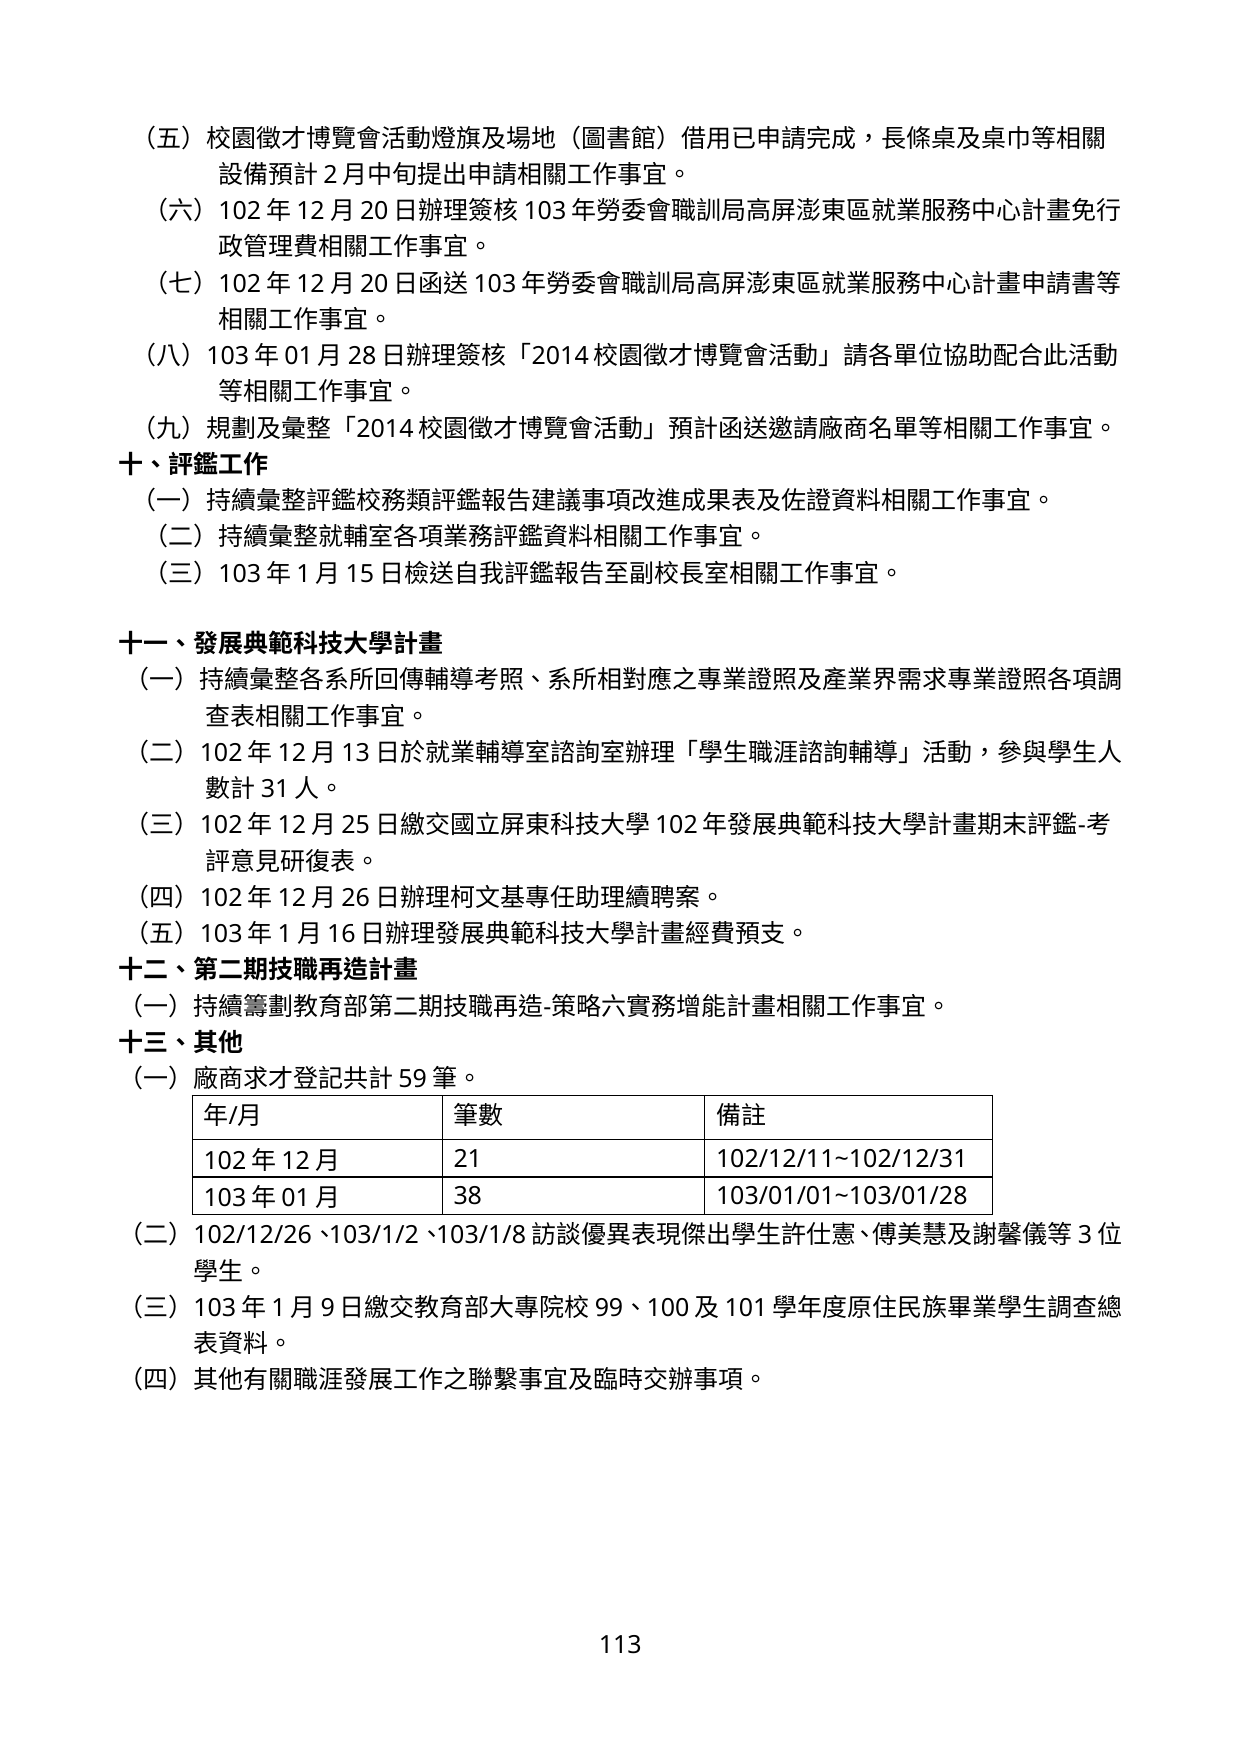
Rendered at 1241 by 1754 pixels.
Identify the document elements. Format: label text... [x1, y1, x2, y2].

text （六）102年12月20日辦理簽核103年勞委會職訓局高屏澎東區就業服務中心計畫免行政管理費相關工作事宜。 [143, 191, 1122, 263]
text 十、評鑑工作 [118, 444, 1122, 481]
text （七）102年12月20日函送103年勞委會職訓局高屏澎東區就業服務中心計畫申請書等相關工作事宜。 [143, 263, 1122, 336]
text （五）103年1月16日辦理發展典範科技大學計畫經費預支。 [118, 913, 1122, 950]
table_cell 103年01月 [193, 1178, 442, 1214]
table_header 備註 [705, 1096, 992, 1139]
text （三）103年1月15日檢送自我評鑑報告至副校長室相關工作事宜。 [118, 553, 1122, 589]
table_cell 102年12月 [193, 1140, 442, 1176]
text （二）102/12/26、103/1/2、103/1/8訪談優異表現傑出學生許仕憲、傅美慧及謝馨儀等3位學生。 [118, 1215, 1122, 1287]
text 十二、第二期技職再造計畫 [118, 950, 1122, 986]
text （一）持續籌劃教育部第二期技職再造-策略六實務增能計畫相關工作事宜。 [118, 986, 1122, 1022]
text （五）校園徵才博覽會活動燈旗及場地（圖書館）借用已申請完成，長條桌及桌巾等相關設備預計2月中旬提出申請相關工作事宜。 [118, 118, 1122, 191]
table_header 筆數 [443, 1096, 704, 1139]
text （四）102年12月26日辦理柯文基專任助理續聘案。 [118, 877, 1122, 913]
table_cell 38 [443, 1178, 704, 1214]
text （一）持續彙整評鑑校務類評鑑報告建議事項改進成果表及佐證資料相關工作事宜。 [118, 481, 1122, 517]
text （一）廠商求才登記共計59筆。 [118, 1058, 1122, 1095]
text （一）持續彙整各系所回傳輔導考照、系所相對應之專業證照及產業界需求專業證照各項調查表相關工作事宜。 [118, 660, 1122, 732]
text （二）102年12月13日於就業輔導室諮詢室辦理「學生職涯諮詢輔導」活動，參與學生人數計31人。 [118, 732, 1122, 805]
table_cell 102/12/11~102/12/31 [705, 1140, 992, 1176]
text （八）103年01月28日辦理簽核「2014校園徵才博覽會活動」請各單位協助配合此活動等相關工作事宜。 [118, 336, 1122, 408]
text （三）103年1月9日繳交教育部大專院校99、100及101學年度原住民族畢業學生調查總表資料。 [118, 1287, 1122, 1360]
table_cell 21 [443, 1140, 704, 1176]
text 十三、其他 [118, 1022, 1122, 1058]
text （四）其他有關職涯發展工作之聯繫事宜及臨時交辦事項。 [118, 1360, 1122, 1396]
text （九）規劃及彙整「2014校園徵才博覽會活動」預計函送邀請廠商名單等相關工作事宜。 [118, 408, 1122, 444]
text （二）持續彙整就輔室各項業務評鑑資料相關工作事宜。 [118, 517, 1122, 553]
text 十一、發展典範科技大學計畫 [118, 623, 1122, 660]
table_cell 103/01/01~103/01/28 [705, 1178, 992, 1214]
text （三）102年12月25日繳交國立屏東科技大學102年發展典範科技大學計畫期末評鑑-考評意見研復表。 [118, 805, 1122, 877]
table_header 年/月 [193, 1096, 442, 1139]
